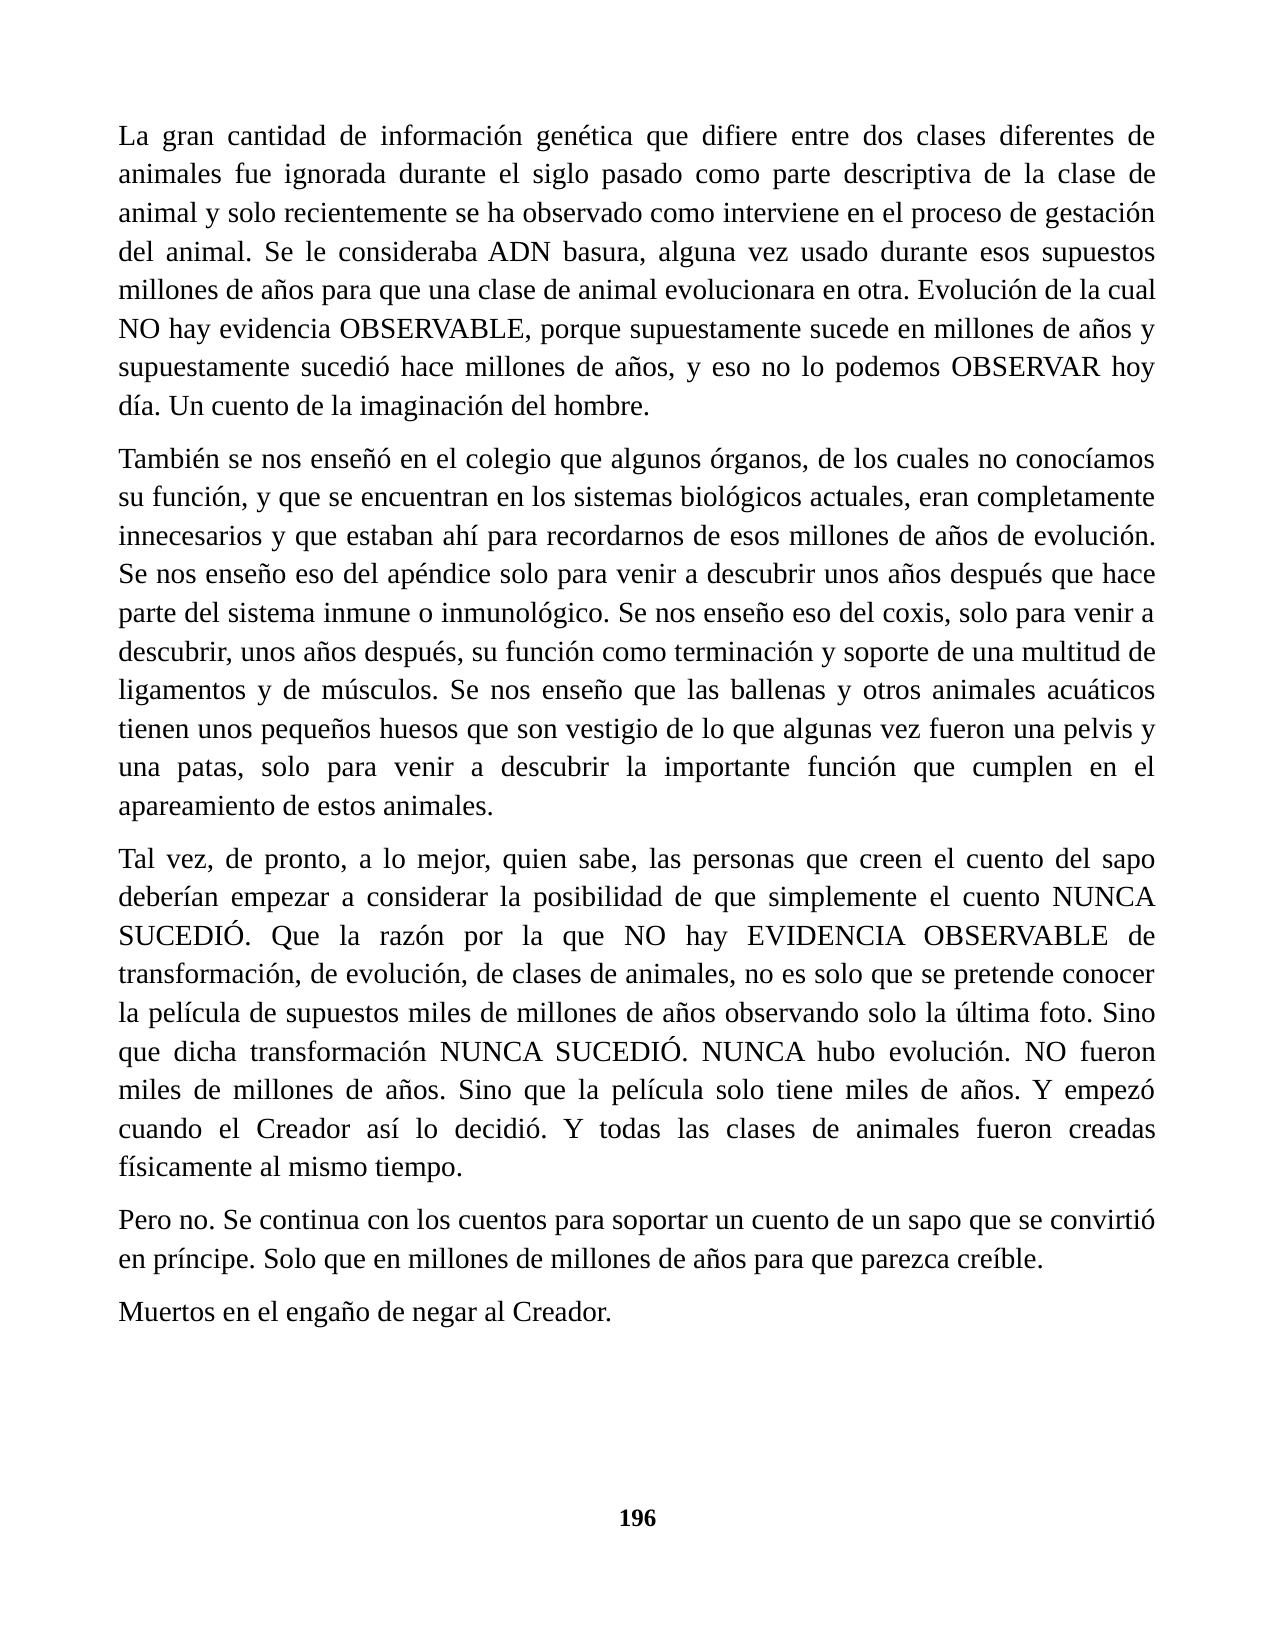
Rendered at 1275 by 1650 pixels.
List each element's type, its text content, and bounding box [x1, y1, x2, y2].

text También se nos enseñó en el colegio que algunos órganos, de los cuales no conocíamos su función, y que se encuentran en los sistemas biológicos actuales, eran completamente innecesarios y que estaban ahí para recordarnos de esos millones de años de evolución. Se nos enseño eso del apéndice solo para venir a descubrir unos años después que hace parte del sistema inmune o inmunológico. Se nos enseño eso del coxis, solo para venir a descubrir, unos años después, su función como terminación y soporte de una multitud de ligamentos y de músculos. Se nos enseño que las ballenas y otros animales acuáticos tienen unos pequeños huesos que son vestigio de lo que algunas vez fueron una pelvis y una patas, solo para venir a descubrir la importante función que cumplen en el apareamiento de estos animales. [118, 441, 1157, 821]
text Tal vez, de pronto, a lo mejor, quien sabe, las personas que creen el cuento del sapo deberían empezar a considerar la posibilidad de que simplemente el cuento NUNCA SUCEDIÓ. Que la razón por la que NO hay EVIDENCIA OBSERVABLE de transformación, de evolución, de clases de animales, no es solo que se pretende conocer la película de supuestos miles de millones de años observando solo la última foto. Sino que dicha transformación NUNCA SUCEDIÓ. NUNCA hubo evolución. NO fueron miles de millones de años. Sino que la película solo tiene miles de años. Y empezó cuando el Creador así lo decidió. Y todas las clases de animales fueron creadas físicamente al mismo tiempo. [118, 841, 1157, 1183]
text Pero no. Se continua con los cuentos para soportar un cuento de un sapo que se convirtió en príncipe. Solo que en millones de millones de años para que parezca creíble. [118, 1202, 1157, 1274]
text La gran cantidad de información genética que difiere entre dos clases diferentes de animales fue ignorada durante el siglo pasado como parte descriptiva de la clase de animal y solo recientemente se ha observado como interviene en el proceso de gestación del animal. Se le consideraba ADN basura, alguna vez usado durante esos supuestos millones de años para que una clase de animal evolucionara en otra. Evolución de la cual NO hay evidencia OBSERVABLE, porque supuestamente sucede en millones de años y supuestamente sucedió hace millones de años, y eso no lo podemos OBSERVAR hoy día. Un cuento de la imaginación del hombre. [118, 118, 1157, 421]
text Muertos en el engaño de negar al Creador. [118, 1294, 1157, 1328]
